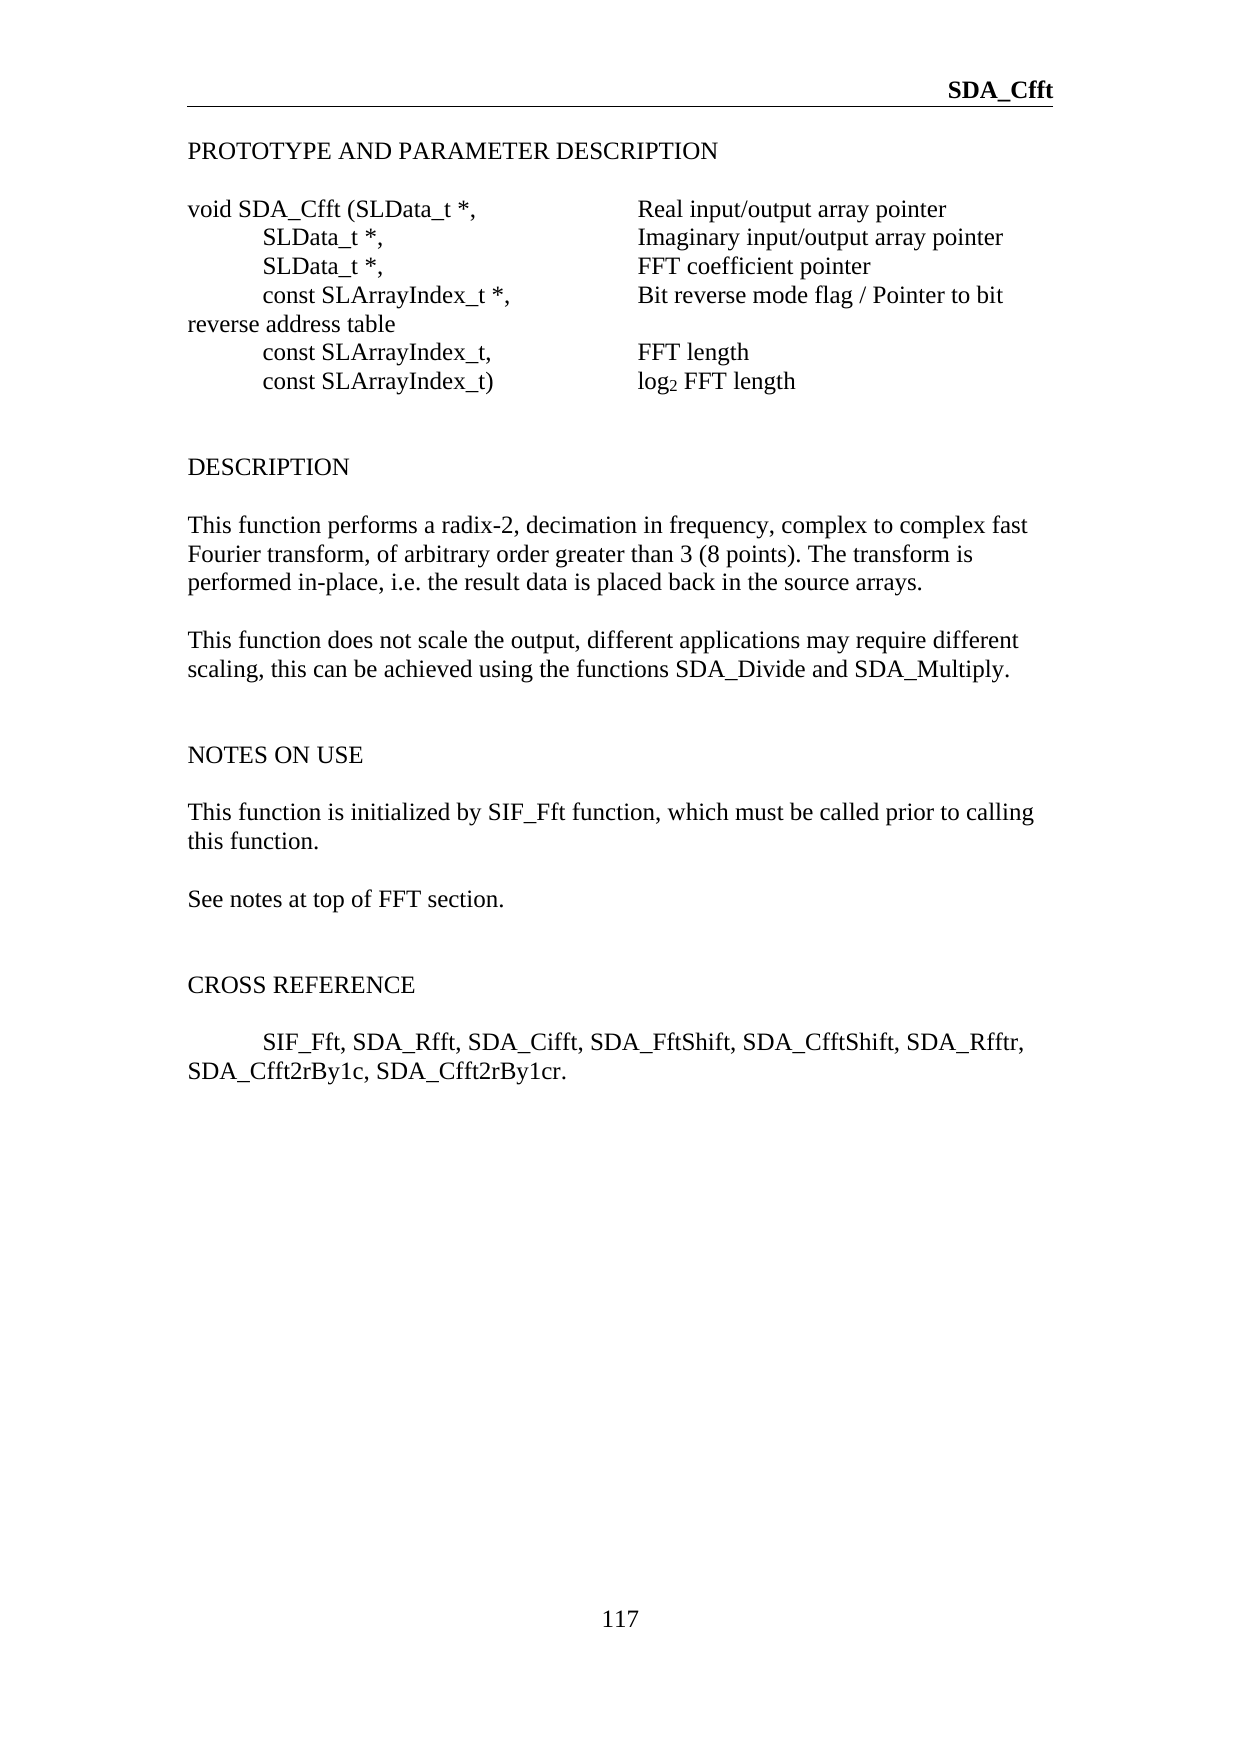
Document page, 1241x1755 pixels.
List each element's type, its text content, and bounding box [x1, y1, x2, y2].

text This function is initialized by SIF_Fft function, which must be called prior to calling this function. [187, 797, 1053, 855]
text This function performs a radix-2, decimation in frequency, complex to complex fast Fourier transform, of arbitrary order greater than 3 (8 points). The transform is performed in-place, i.e. the result data is placed back in the source arrays. [187, 510, 1053, 596]
text NOTES ON USE [187, 740, 1053, 769]
text SLData_t *, Imaginary input/output array pointer [187, 222, 1053, 251]
text See notes at top of FFT section. [187, 884, 1053, 912]
text SIF_Fft, SDA_Rfft, SDA_Cifft, SDA_FftShift, SDA_CfftShift, SDA_Rfftr, SDA_Cfft2rBy1c, SDA_Cfft2rBy1cr. [187, 1027, 1053, 1085]
text const SLArrayIndex_t *, Bit reverse mode flag / Pointer to bit reverse address table [187, 280, 1053, 337]
text const SLArrayIndex_t, FFT length [187, 337, 1053, 366]
subtitle SDA_Cfft [187, 75, 1053, 106]
text SLData_t *, FFT coefficient pointer [187, 251, 1053, 280]
text const SLArrayIndex_t) log2 FFT length [187, 366, 1053, 395]
text PROTOTYPE AND PARAMETER DESCRIPTION [187, 136, 1053, 165]
text DESCRIPTION [187, 452, 1053, 481]
text void SDA_Cfft (SLData_t *, Real input/output array pointer [187, 194, 1053, 222]
text This function does not scale the output, different applications may require different scaling, this can be achieved using the functions SDA_Divide and SDA_Multiply. [187, 625, 1053, 682]
text CROSS REFERENCE [187, 970, 1053, 999]
